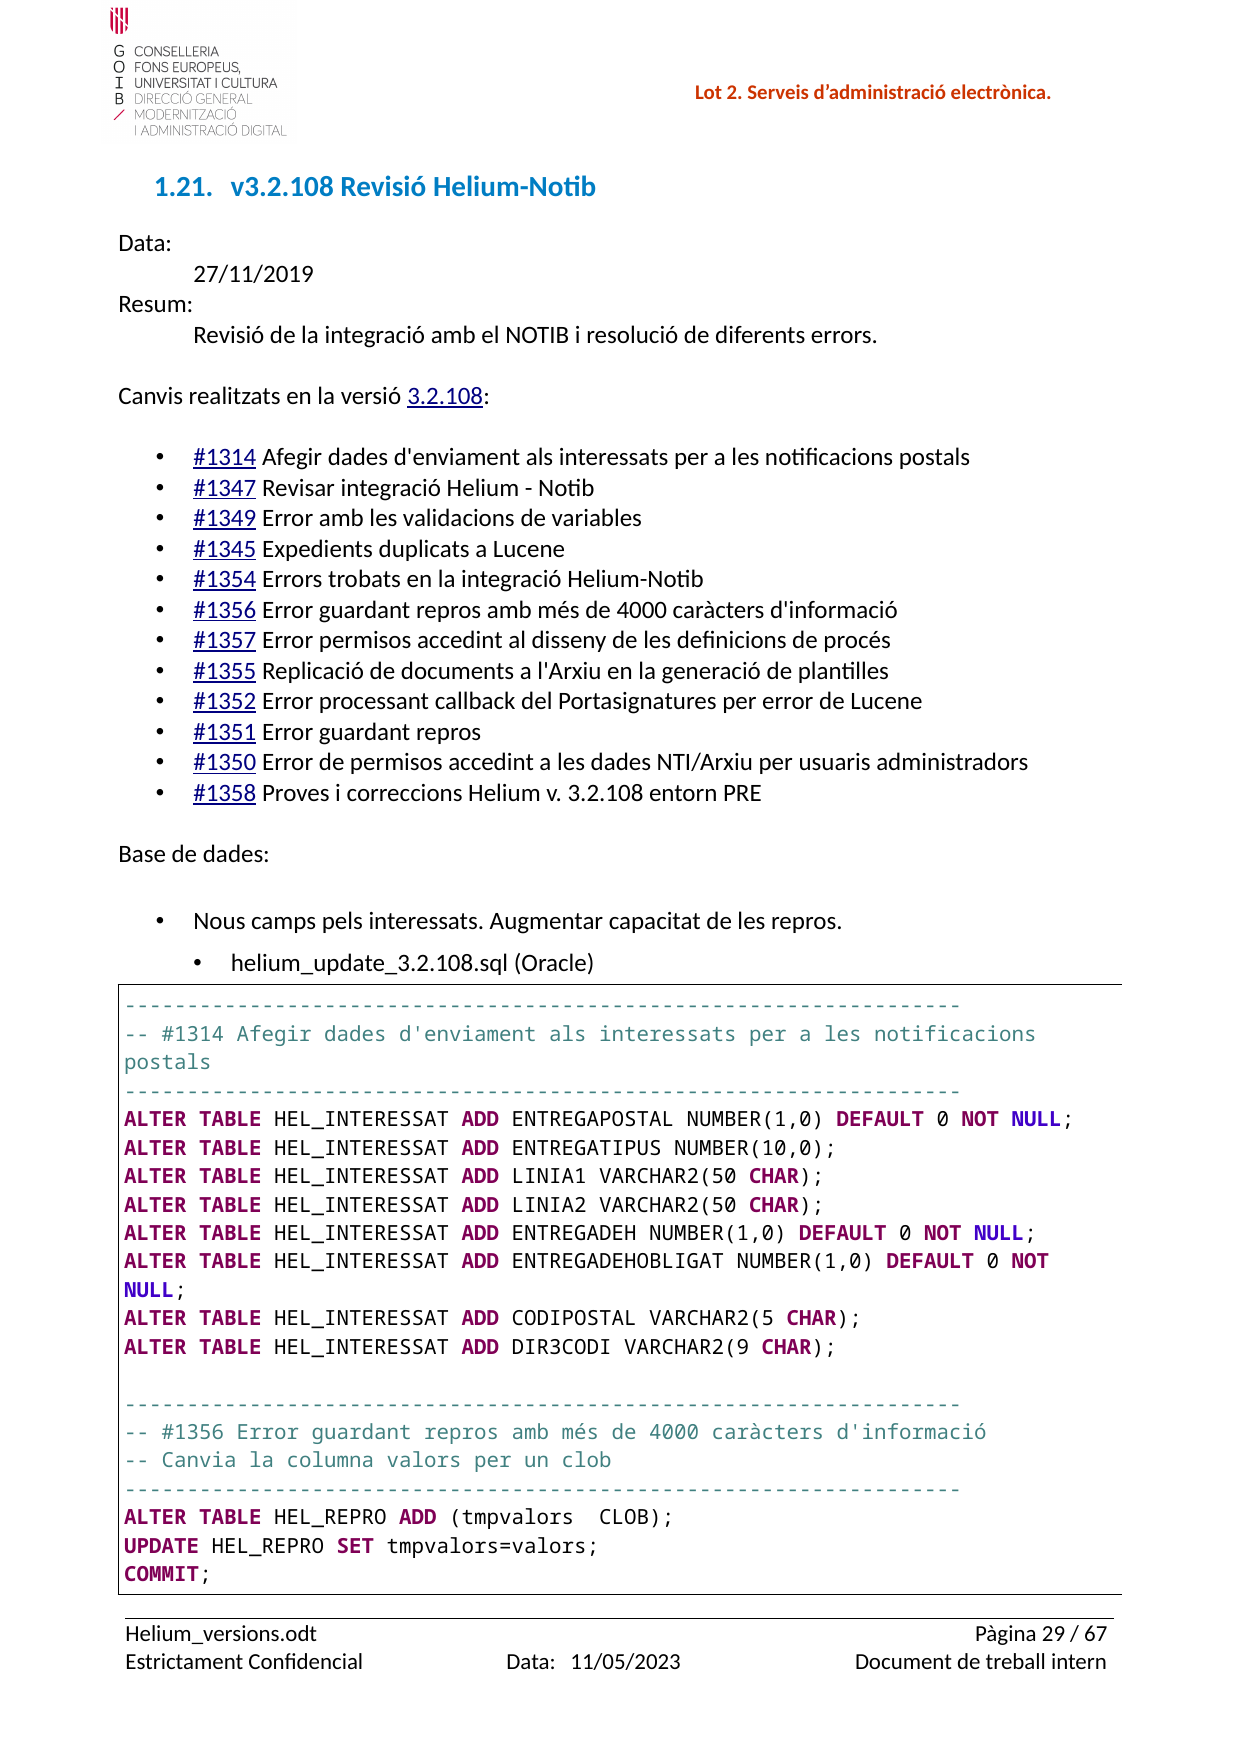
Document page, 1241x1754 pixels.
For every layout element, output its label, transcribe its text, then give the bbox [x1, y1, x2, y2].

list #1355 Replicació de documents a l'Arxiu en la generació de plantilles [156, 655, 1122, 685]
text 27/11/2019 [118, 258, 1122, 289]
list #1352 Error processant callback del Portasignatures per error de Lucene [156, 685, 1122, 716]
list #1356 Error guardant repros amb més de 4000 caràcters d'informació [156, 594, 1122, 624]
text Base de dades: [118, 838, 1122, 868]
list #1357 Error permisos accedint al disseny de les definicions de procés [156, 624, 1122, 655]
list Nous camps pels interessats. Augmentar capacitat de les repros. [156, 905, 1122, 936]
text Data: [118, 228, 1122, 258]
text Resum: [118, 289, 1122, 319]
list #1350 Error de permisos accedint a les dades NTI/Arxiu per usuaris administradors [156, 746, 1122, 777]
list #1314 Afegir dades d'enviament als interessats per a les notificacions postals [156, 441, 1122, 472]
list #1354 Errors trobats en la integració Helium-Notib [156, 563, 1122, 594]
list #1347 Revisar integració Helium - Notib [156, 472, 1122, 502]
table_header ------------------------------------------------------------------- -- #1314 Afegir dades d'enviament als interessats per a les notificacions postals ------------------------------------------------------------------- ALTER TABLE HEL_INTERESSAT ADD ENTREGAPOSTAL NUMBER(1,0) DEFAULT 0 NOT NULL; ALTER TABLE HEL_INTERESSAT ADD ENTREGATIPUS NUMBER(10,0); ALTER TABLE HEL_INTERESSAT ADD LINIA1 VARCHAR2(50 CHAR); ALTER TABLE HEL_INTERESSAT ADD LINIA2 VARCHAR2(50 CHAR); ALTER TABLE HEL_INTERESSAT ADD ENTREGADEH NUMBER(1,0) DEFAULT 0 NOT NULL; ALTER TABLE HEL_INTERESSAT ADD ENTREGADEHOBLIGAT NUMBER(1,0) DEFAULT 0 NOT NULL; ALTER TABLE HEL_INTERESSAT ADD CODIPOSTAL VARCHAR2(5 CHAR); ALTER TABLE HEL_INTERESSAT ADD DIR3CODI VARCHAR2(9 CHAR); ------------------------------------------------------------------- -- #1356 Error guardant repros amb més de 4000 caràcters d'informació -- Canvia la columna valors per un clob ------------------------------------------------------------------- ALTER TABLE HEL_REPRO ADD (tmpvalors CLOB); UPDATE HEL_REPRO SET tmpvalors=valors; COMMIT; [119, 985, 1122, 1593]
list #1349 Error amb les validacions de variables [156, 502, 1122, 533]
text Canvis realitzats en la versió 3.2.108: [118, 380, 1122, 411]
picture [100, 0, 297, 144]
subtitle v3.2.108 Revisió Helium-Notib [153, 168, 1122, 204]
text Revisió de la integració amb el NOTIB i resolució de diferents errors. [118, 319, 1122, 350]
list #1345 Expedients duplicats a Lucene [156, 533, 1122, 563]
list #1358 Proves i correccions Helium v. 3.2.108 entorn PRE [156, 777, 1122, 807]
list helium_update_3.2.108.sql (Oracle) [193, 947, 1122, 978]
list #1351 Error guardant repros [156, 716, 1122, 746]
